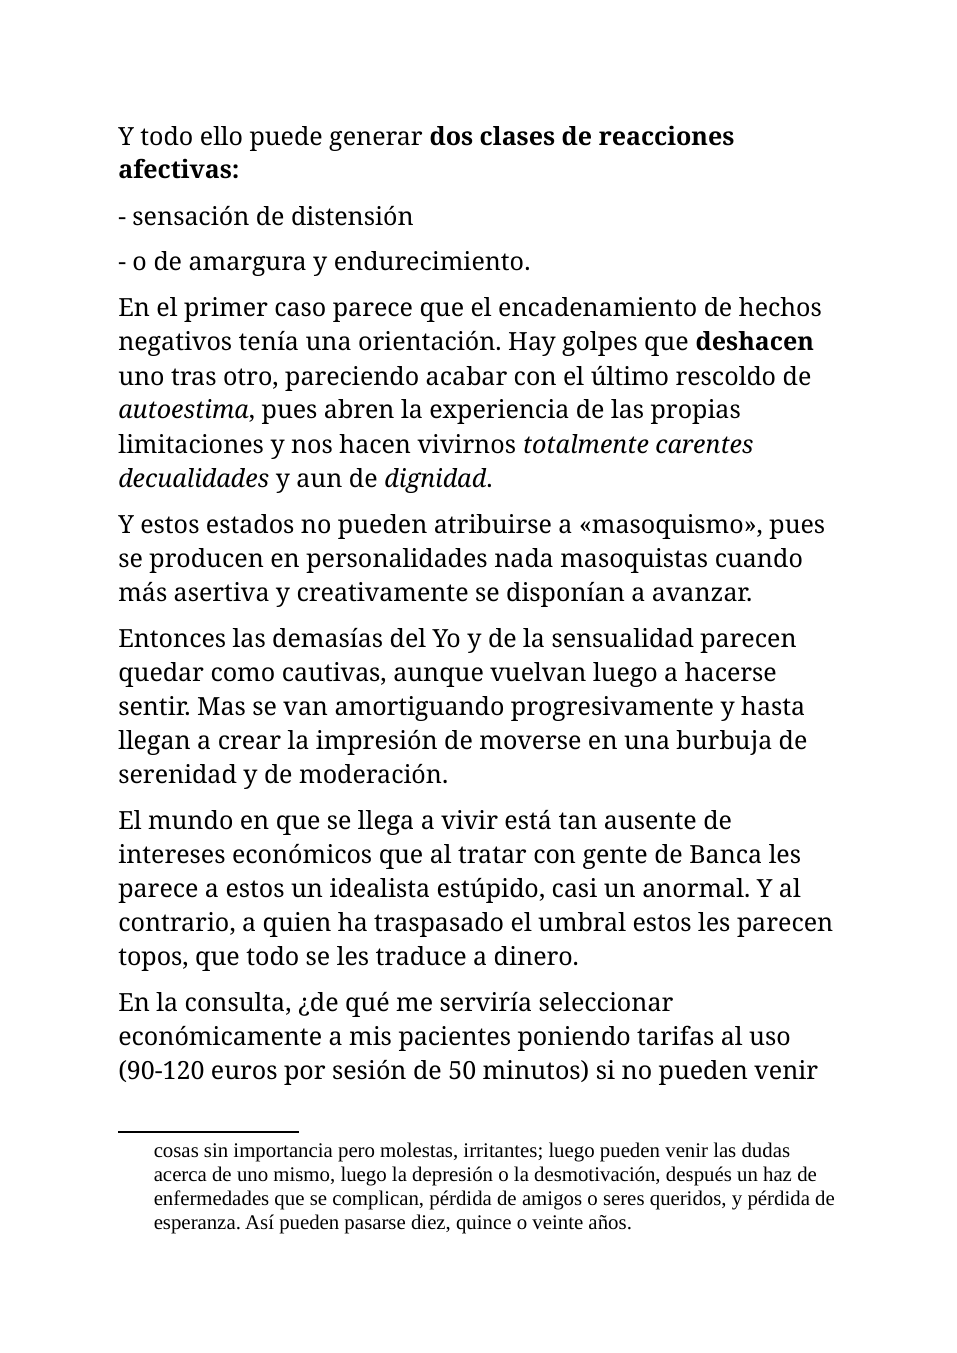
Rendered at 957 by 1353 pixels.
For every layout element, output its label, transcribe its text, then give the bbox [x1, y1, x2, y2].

text cosas sin importancia pero molestas, irritantes; luego pueden venir las dudas acerca de uno mismo, luego la depresión o la desmotivación, después un haz de enfermedades que se complican, pérdida de amigos o seres queridos, y pérdida de esperanza. Así pueden pasarse diez, quince o veinte años. [118, 1138, 838, 1234]
text - o de amargura y endurecimiento. [118, 244, 838, 278]
text - sensación de distensión [118, 198, 838, 232]
text El mundo en que se llega a vivir está tan ausente de intereses económicos que al tratar con gente de Banca les parece a estos un idealista estúpido, casi un anormal. Y al contrario, a quien ha traspasado el umbral estos les parecen topos, que todo se les traduce a dinero. [118, 802, 838, 973]
text En la consulta, ¿de qué me serviría seleccionar económicamente a mis pacientes poniendo tarifas al uso (90-120 euros por sesión de 50 minutos) si no pueden venir [118, 985, 838, 1087]
text Entonces las demasías del Yo y de la sensualidad parecen quedar como cautivas, aunque vuelvan luego a hacerse sentir. Mas se van amortiguando progresivamente y hasta llegan a crear la impresión de moverse en una burbuja de serenidad y de moderación. [118, 620, 838, 791]
text Y estos estados no pueden atribuirse a «masoquismo», pues se producen en personalidades nada masoquistas cuando más asertiva y creativamente se disponían a avanzar. [118, 506, 838, 608]
text En el primer caso parece que el encadenamiento de hechos negativos tenía una orientación. Hay golpes que deshacen uno tras otro, pareciendo acabar con el último rescoldo de autoestima, pues abren la experiencia de las propias limitaciones y nos hacen vivirnos totalmente carentes decualidades y aun de dignidad. [118, 290, 838, 494]
text Y todo ello puede generar dos clases de reacciones afectivas: [118, 118, 838, 186]
